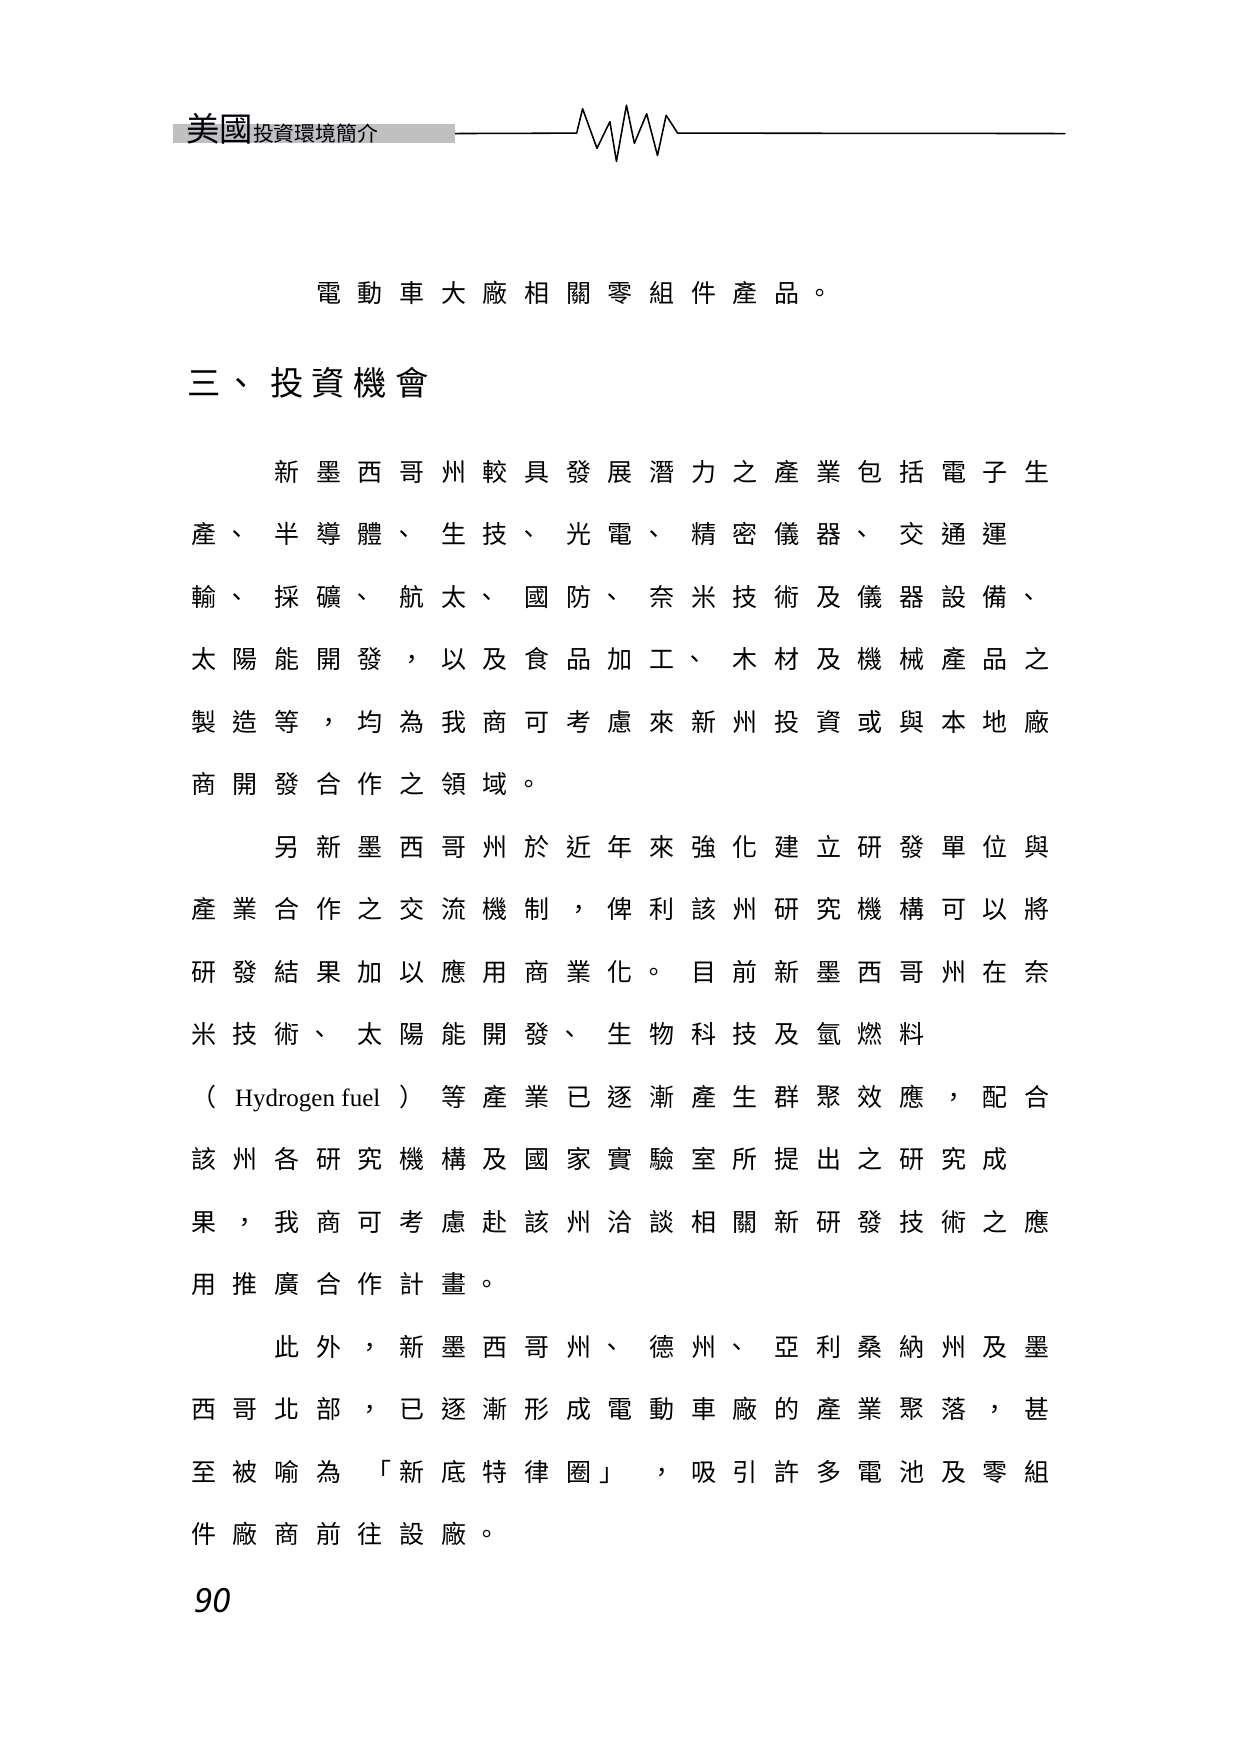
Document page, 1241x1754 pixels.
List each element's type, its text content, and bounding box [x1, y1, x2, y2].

text 此外，新墨西哥州、德州、亞利桑納州及墨西哥北部，已逐漸形成電動車廠的產業聚落，甚至被喻為「新底特律圈」，吸引許多電池及零組件廠商前往設廠。 [183, 1304, 1058, 1554]
text 新墨西哥州較具發展潛力之產業包括電子生產、半導體、生技、光電、精密儀器、交通運輸、採礦、航太、國防、奈米技術及儀器設備、太陽能開發，以及食品加工、木材及機械產品之製造等，均為我商可考慮來新州投資或與本地廠商開發合作之領域。 [183, 429, 1058, 804]
text 電動車大廠相關零組件產品。 [207, 250, 1058, 313]
text 三、投資機會 [183, 339, 1058, 402]
text 另新墨西哥州於近年來強化建立研發單位與產業合作之交流機制，俾利該州研究機構可以將研發結果加以應用商業化。目前新墨西哥州在奈米技術、太陽能開發、生物科技及氫燃料（Hydrogen fuel）等產業已逐漸產生群聚效應，配合該州各研究機構及國家實驗室所提出之研究成果，我商可考慮赴該州洽談相關新研發技術之應用推廣合作計畫。 [183, 804, 1058, 1304]
